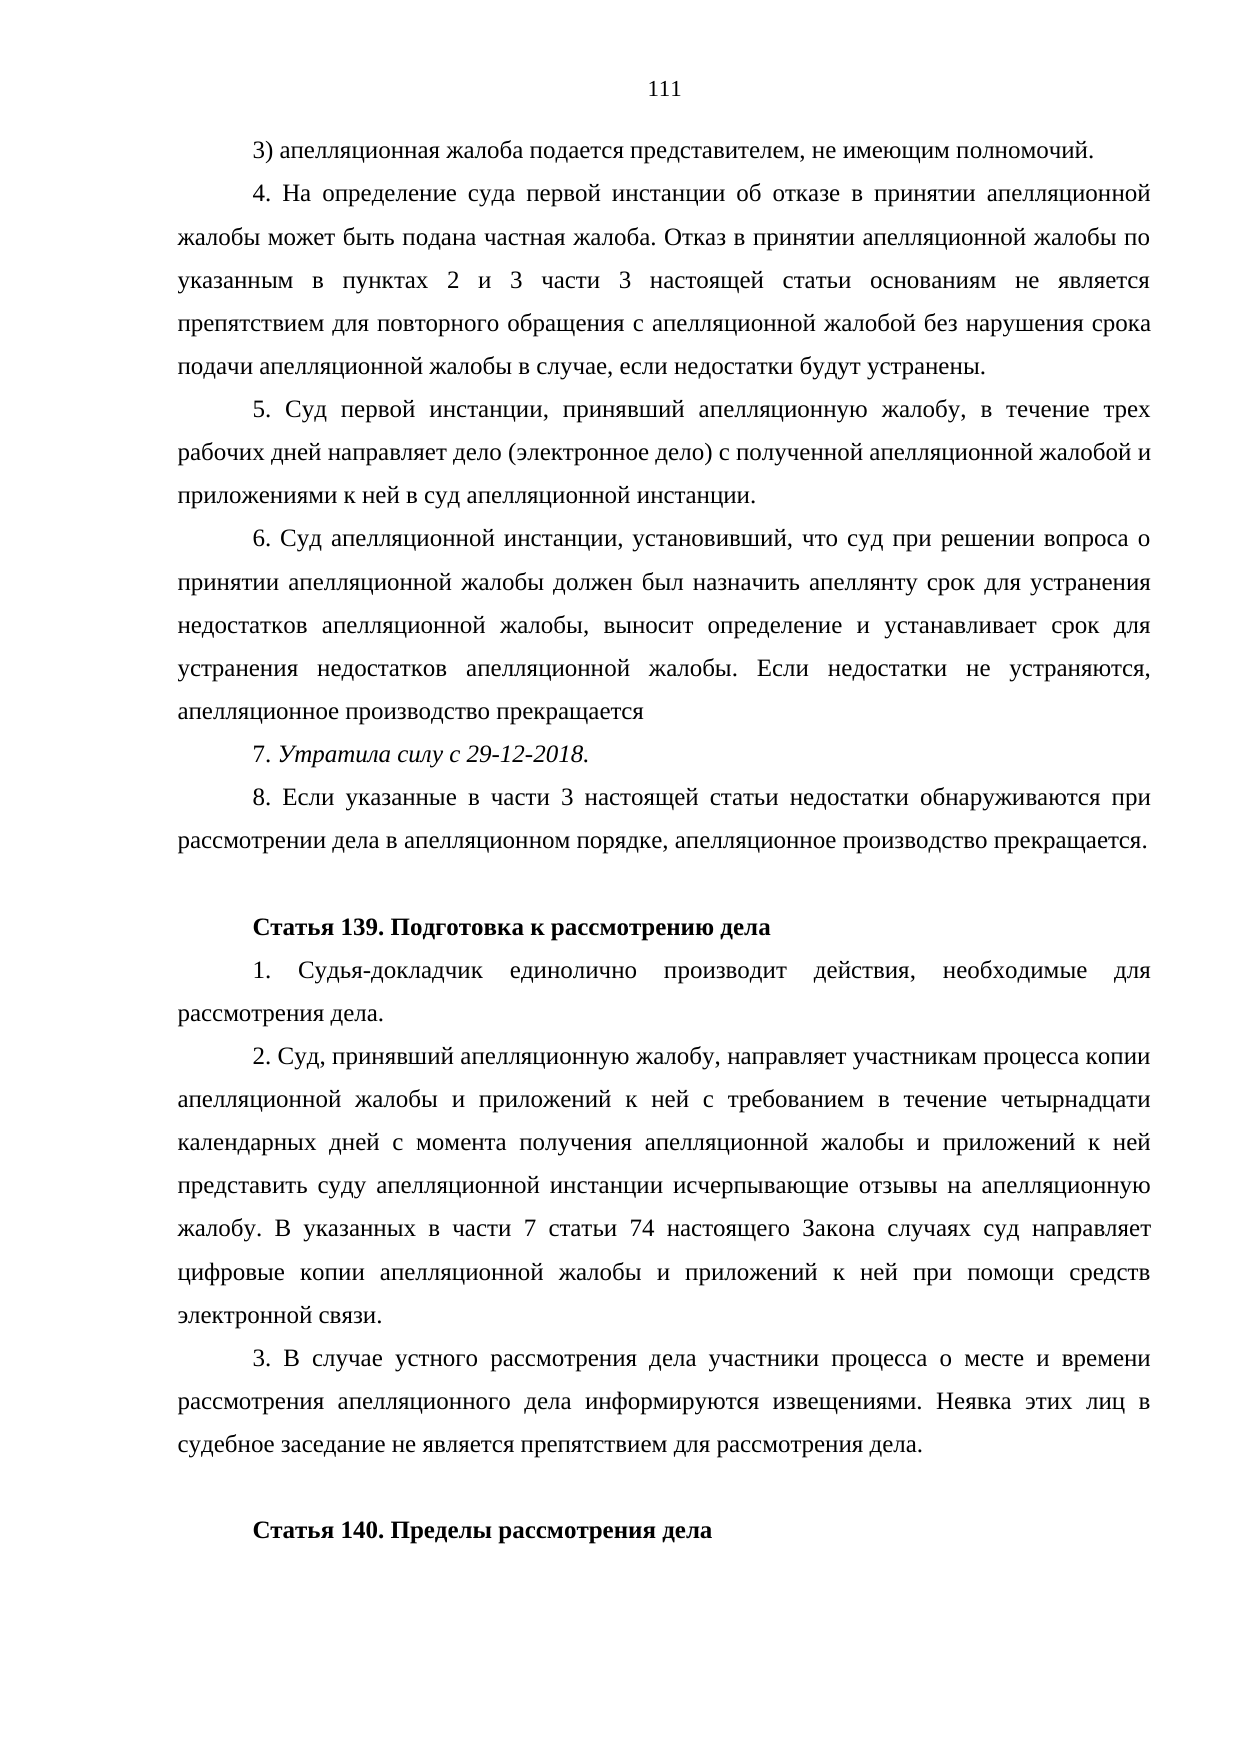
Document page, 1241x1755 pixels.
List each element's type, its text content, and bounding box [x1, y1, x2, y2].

text 7. Утратила силу с 29-12-2018. [177, 739, 1152, 768]
text Статья 139. Подготовка к рассмотрению дела [177, 912, 1152, 940]
text Статья 140. Пределы рассмотрения дела [177, 1515, 1152, 1544]
text 3) апелляционная жалоба подается представителем, не имеющим полномочий. [177, 135, 1152, 164]
text 6. Суд апелляционной инстанции, установивший, что суд при решении вопроса о принятии апелляционной жалобы должен был назначить апеллянту срок для устранения недостатков апелляционной жалобы, выносит определение и устанавливает срок для устранения недостатков апелляционной жалобы. Если недостатки не устраняются, апелляционное производство прекращается [177, 523, 1152, 725]
text 8. Если указанные в части 3 настоящей статьи недостатки обнаруживаются при рассмотрении дела в апелляционном порядке, апелляционное производство прекращается. [177, 782, 1152, 854]
text 1. Судья-докладчик единолично производит действия, необходимые для рассмотрения дела. [177, 955, 1152, 1027]
text 3. В случае устного рассмотрения дела участники процесса о месте и времени рассмотрения апелляционного дела информируются извещениями. Неявка этих лиц в судебное заседание не является препятствием для рассмотрения дела. [177, 1343, 1152, 1458]
text 5. Суд первой инстанции, принявший апелляционную жалобу, в течение трех рабочих дней направляет дело (электронное дело) с полученной апелляционной жалобой и приложениями к ней в суд апелляционной инстанции. [177, 394, 1152, 509]
text 4. На определение суда первой инстанции об отказе в принятии апелляционной жалобы может быть подана частная жалоба. Отказ в принятии апелляционной жалобы по указанным в пунктах 2 и 3 части 3 настоящей статьи основаниям не является препятствием для повторного обращения с апелляционной жалобой без нарушения срока подачи апелляционной жалобы в случае, если недостатки будут устранены. [177, 178, 1152, 380]
text 2. Суд, принявший апелляционную жалобу, направляет участникам процесса копии апелляционной жалобы и приложений к ней с требованием в течение четырнадцати календарных дней с момента получения апелляционной жалобы и приложений к ней представить суду апелляционной инстанции исчерпывающие отзывы на апелляционную жалобу. В указанных в части 7 статьи 74 настоящего Закона случаях суд направляет цифровые копии апелляционной жалобы и приложений к ней при помощи средств электронной связи. [177, 1041, 1152, 1328]
